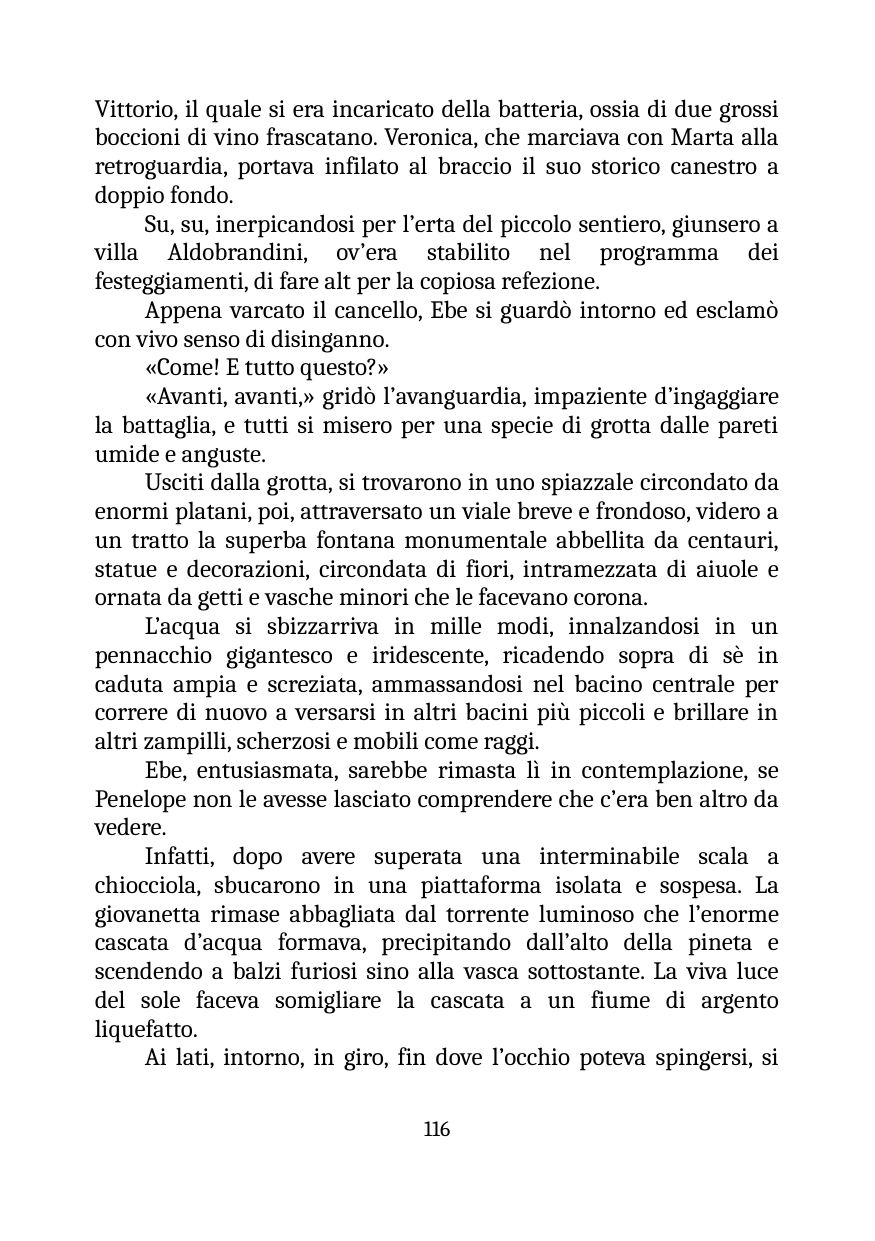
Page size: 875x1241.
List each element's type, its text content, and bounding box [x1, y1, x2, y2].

text Usciti dalla grotta, si trovarono in uno spiazzale circondato da enormi platani, poi, attraversato un viale breve e frondoso, videro a un tratto la superba fontana monumentale abbellita da centauri, statue e decorazioni, circondata di fiori, intramezzata di aiuole e ornata da getti e vasche minori che le facevano corona. [94, 468, 779, 612]
text «Avanti, avanti,» gridò l’avanguardia, impaziente d’ingaggiare la battaglia, e tutti si misero per una specie di grotta dalle pareti umide e anguste. [94, 382, 779, 468]
text Infatti, dopo avere superata una interminabile scala a chiocciola, sbucarono in una piattaforma isolata e sospesa. La giovanetta rimase abbagliata dal torrente luminoso che l’enorme cascata d’acqua formava, precipitando dall’alto della pineta e scendendo a balzi furiosi sino alla vasca sottostante. La viva luce del sole faceva somigliare la cascata a un fiume di argento liquefatto. [94, 842, 779, 1043]
text Vittorio, il quale si era incaricato della batteria, ossia di due grossi boccioni di vino frascatano. Veronica, che marciava con Marta alla retroguardia, portava infilato al braccio il suo storico canestro a doppio fondo. [94, 94, 779, 209]
text Ai lati, intorno, in giro, fin dove l’occhio poteva spingersi, si [94, 1043, 779, 1072]
text Ebe, entusiasmata, sarebbe rimasta lì in contemplazione, se Penelope non le avesse lasciato comprendere che c’era ben altro da vedere. [94, 756, 779, 842]
text Appena varcato il cancello, Ebe si guardò intorno ed esclamò con vivo senso di disinganno. [94, 296, 779, 353]
text L’acqua si sbizzarriva in mille modi, innalzandosi in un pennacchio gigantesco e iridescente, ricadendo sopra di sè in caduta ampia e screziata, ammassandosi nel bacino centrale per correre di nuovo a versarsi in altri bacini più piccoli e brillare in altri zampilli, scherzosi e mobili come raggi. [94, 612, 779, 756]
text «Come! E tutto questo?» [94, 353, 779, 382]
text Su, su, inerpicandosi per l’erta del piccolo sentiero, giunsero a villa Aldobrandini, ov’era stabilito nel programma dei festeggiamenti, di fare alt per la copiosa refezione. [94, 209, 779, 296]
